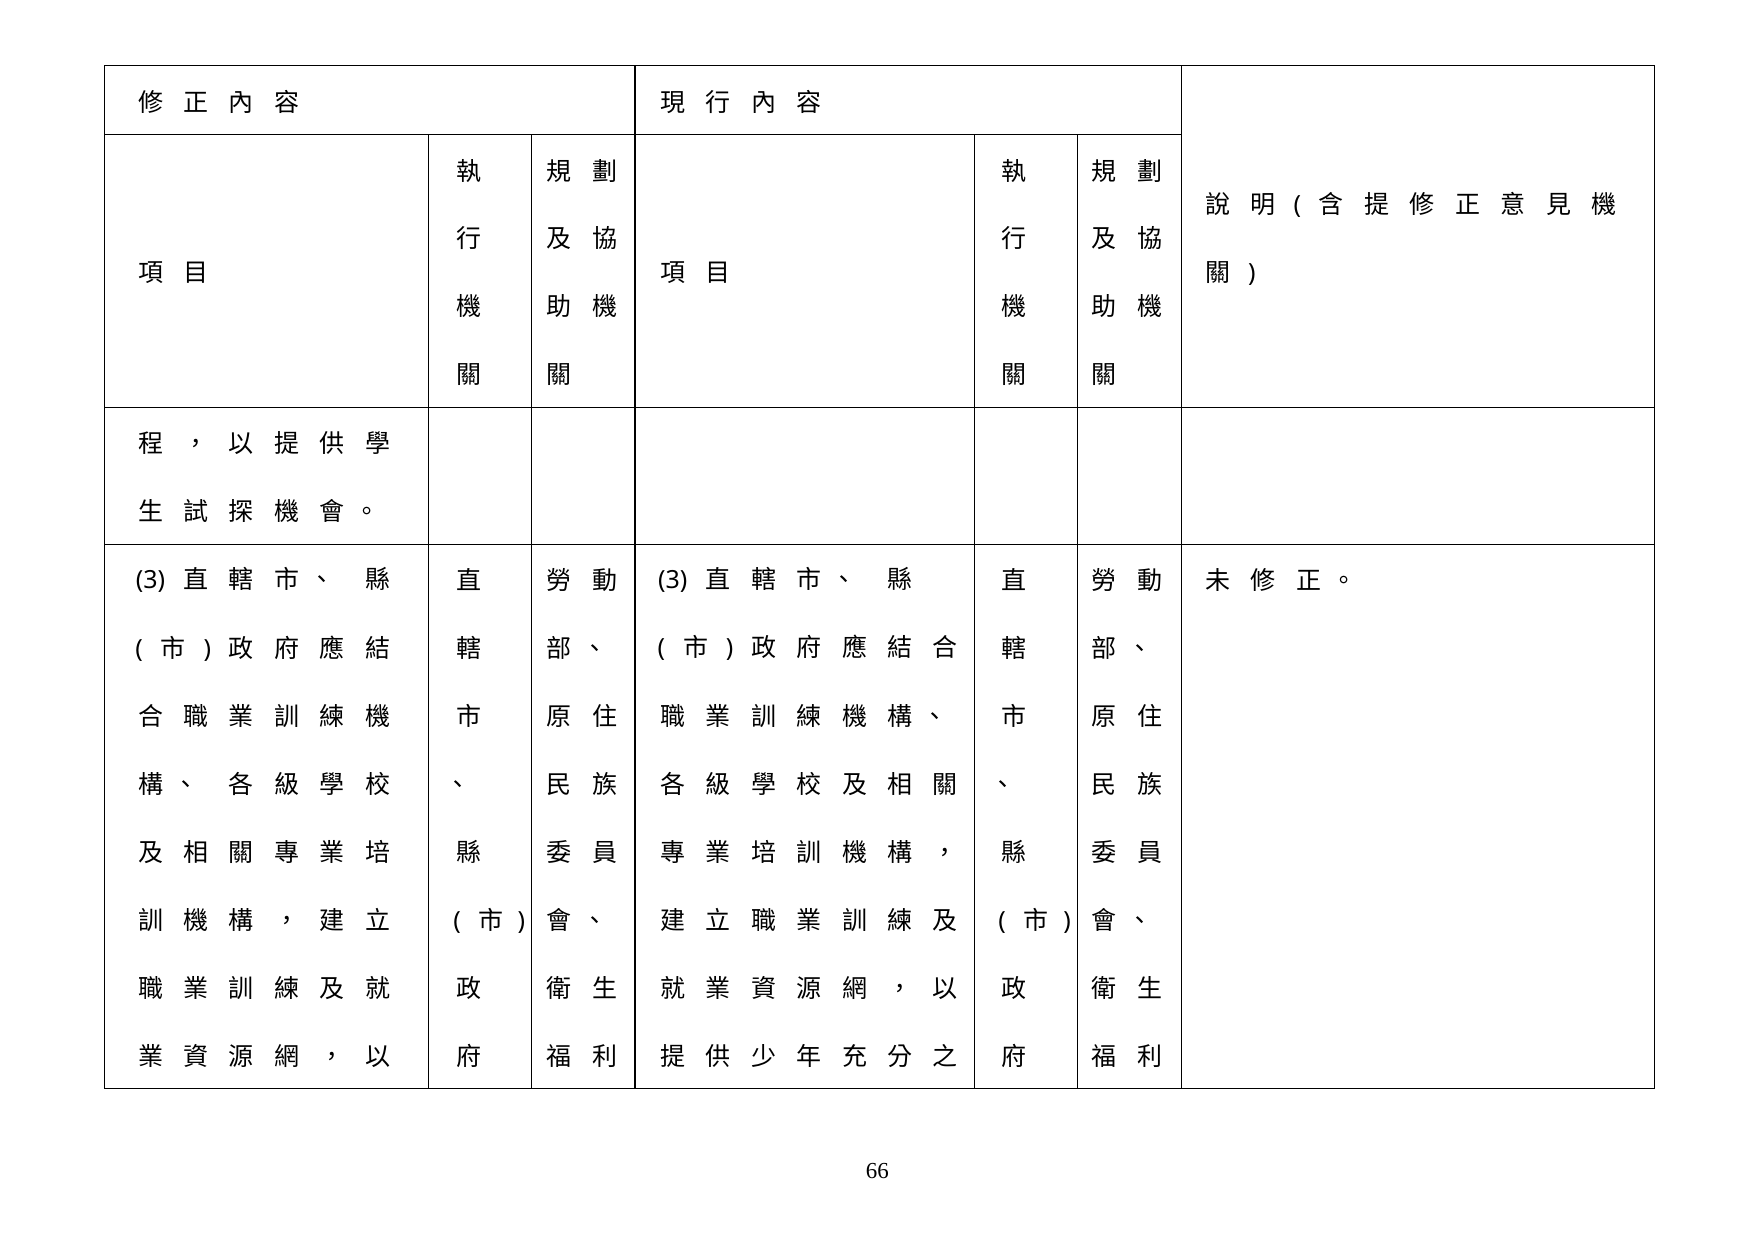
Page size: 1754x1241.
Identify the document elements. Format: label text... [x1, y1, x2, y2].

table_cell [1078, 408, 1181, 544]
table_cell (3)直轄市、縣(市)政府應結合職業訓練機構、各級學校及相關專業培訓機構，建立職業訓練及就業資源網，以 [105, 545, 428, 1088]
table_cell [532, 408, 634, 544]
table_cell 直轄市、縣(市)政府 [429, 545, 531, 1088]
table_header 現行內容 [636, 66, 1181, 134]
table_cell 項目 [636, 135, 974, 407]
table_cell [429, 408, 531, 544]
table_cell 未修正。 [1182, 545, 1654, 1088]
table_header 說明(含提修正意見機關) [1182, 66, 1654, 407]
table_cell 勞動部、原住民族委員會、衛生福利 [1078, 545, 1181, 1088]
table_cell 直轄市、縣(市)政府 [975, 545, 1077, 1088]
table_cell 項目 [105, 135, 428, 407]
table_cell [1182, 408, 1654, 544]
table_cell 規劃及協助機關 [532, 135, 634, 407]
table_cell 勞動部、原住民族委員會、衛生福利 [532, 545, 634, 1088]
table_cell 規劃及協助機關 [1078, 135, 1181, 407]
table_cell [975, 408, 1077, 544]
table_cell (3)直轄市、縣(市)政府應結合職業訓練機構、各級學校及相關專業培訓機構，建立職業訓練及就業資源網，以提供少年充分之 [636, 545, 974, 1088]
table_cell [636, 408, 974, 544]
table_cell 程，以提供學生試探機會。 [105, 408, 428, 544]
table_cell 執行機關 [975, 135, 1077, 407]
table_header 修正內容 [105, 66, 634, 134]
table_cell 執行機關 [429, 135, 531, 407]
